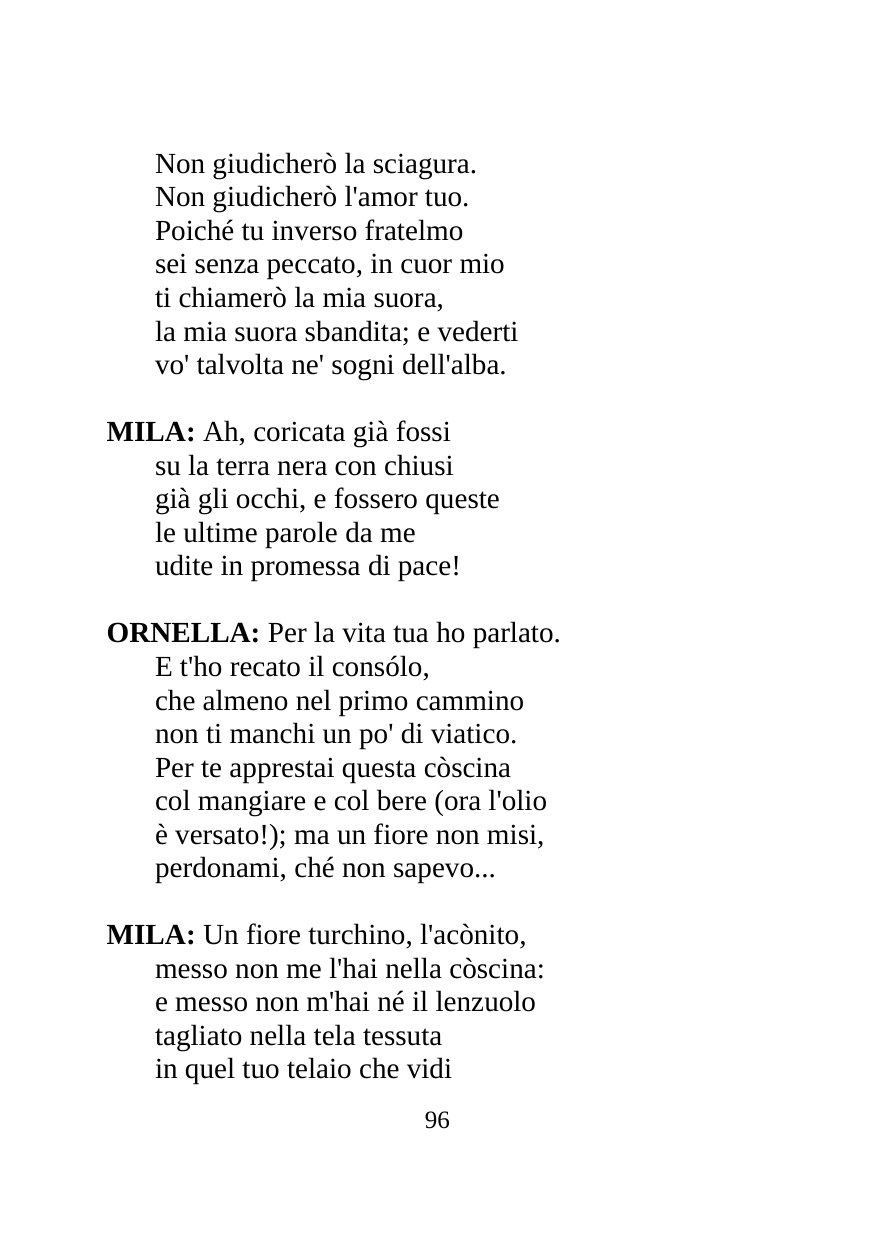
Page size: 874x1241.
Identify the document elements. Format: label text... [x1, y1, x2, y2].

text su la terra nera con chiusi [155, 448, 768, 481]
text vo' talvolta ne' sogni dell'alba. [155, 347, 768, 381]
text già gli occhi, e fossero queste [155, 481, 768, 515]
text messo non me l'hai nella còscina: [155, 951, 768, 984]
text in quel tuo telaio che vidi [155, 1052, 768, 1085]
text Per te apprestai questa còscina [155, 750, 768, 783]
text non ti manchi un po' di viatico. [155, 716, 768, 750]
text Non giudicherò la sciagura. [155, 146, 768, 179]
text tagliato nella tela tessuta [155, 1018, 768, 1052]
text sei senza peccato, in cuor mio [155, 247, 768, 280]
text la mia suora sbandita; e vederti [155, 314, 768, 347]
text udite in promessa di pace! [155, 548, 768, 582]
text ti chiamerò la mia suora, [155, 280, 768, 314]
text E t'ho recato il consólo, [155, 649, 768, 683]
text Non giudicherò l'amor tuo. [155, 179, 768, 213]
text perdonami, ché non sapevo... [155, 850, 768, 884]
text ORNELLA: Per la vita tua ho parlato. [106, 616, 768, 649]
text Poiché tu inverso fratelmo [155, 213, 768, 247]
text è versato!); ma un fiore non misi, [155, 817, 768, 850]
text MILA: Un fiore turchino, l'acònito, [106, 917, 768, 951]
text le ultime parole da me [155, 515, 768, 548]
text col mangiare e col bere (ora l'olio [155, 783, 768, 817]
text che almeno nel primo cammino [155, 683, 768, 716]
text e messo non m'hai né il lenzuolo [155, 984, 768, 1018]
text MILA: Ah, coricata già fossi [106, 414, 768, 448]
